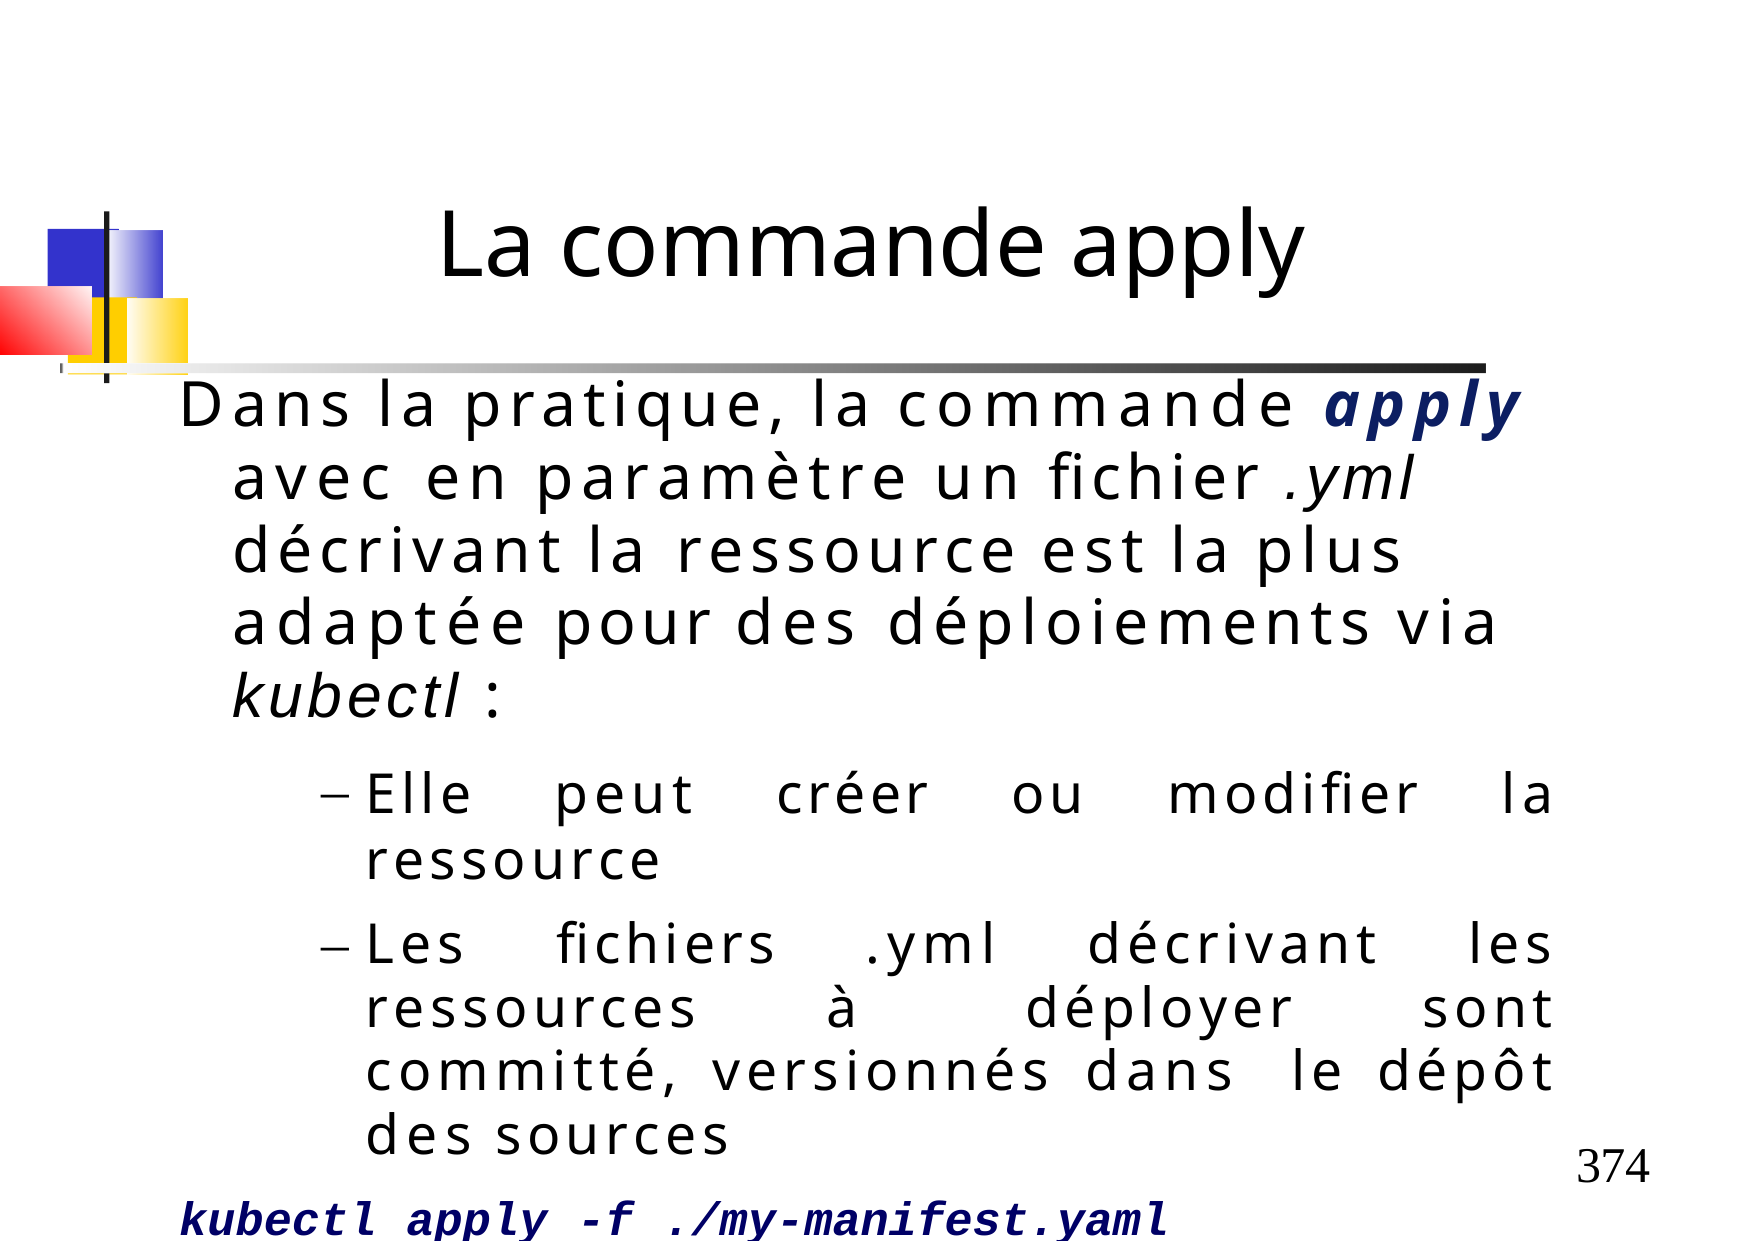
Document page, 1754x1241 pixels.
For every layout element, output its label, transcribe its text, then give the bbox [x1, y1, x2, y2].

text_box Dans la pratique, la commande apply avec en paramètre un fichier .yml décrivant la ressource est la plus adaptée pour des déploiements via kubectl : Elle peut créer ou modifier la ressource Les fichiers .yml décrivant les ressources à déployer sont committé, versionnés dans le dépôt des sources kubectl apply -f ./my-manifest.yaml [177, 363, 1562, 1241]
title La commande apply [179, 183, 1564, 393]
picture [0, 285, 92, 355]
picture [60, 229, 179, 384]
slide_number 374 [1569, 1135, 1660, 1241]
